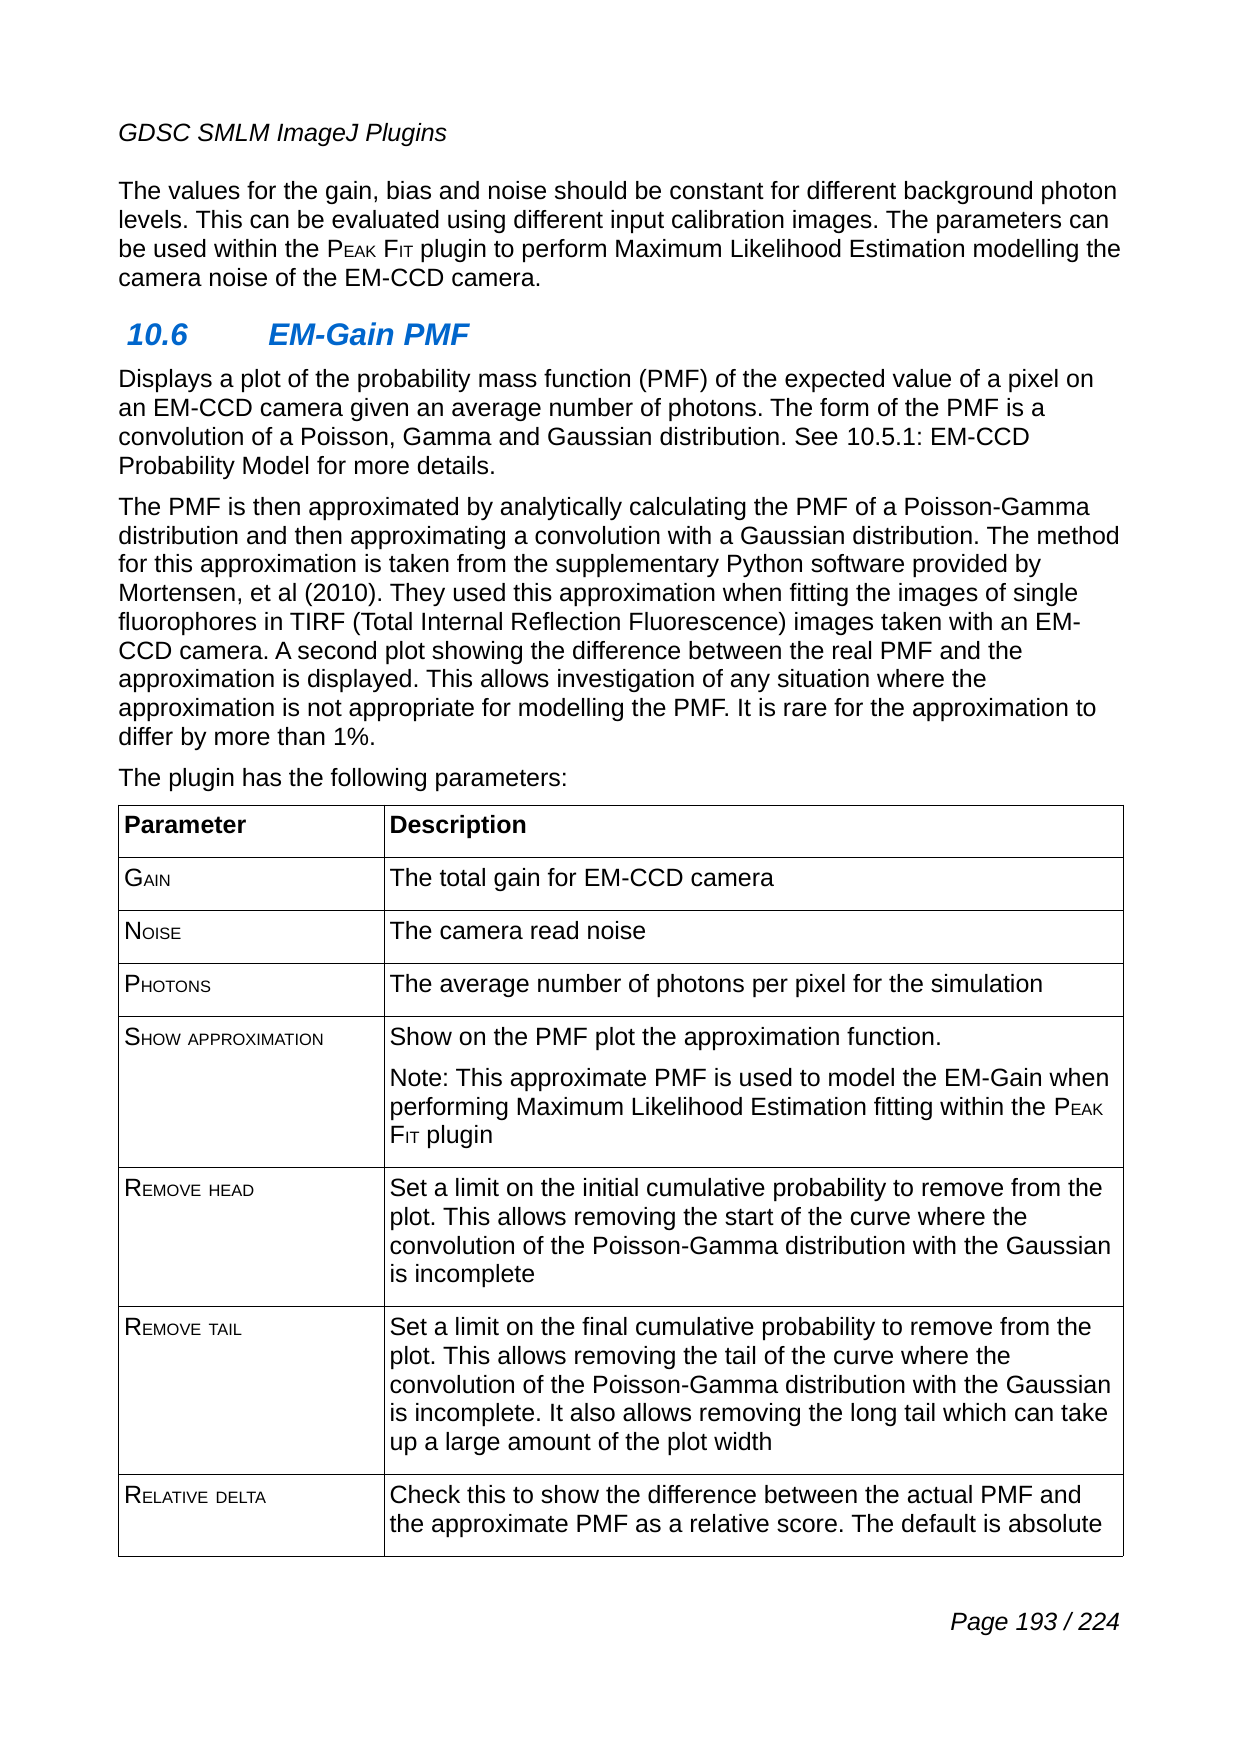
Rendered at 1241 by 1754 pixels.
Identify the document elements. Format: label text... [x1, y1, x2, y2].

table_cell Check this to show the difference between the actual PMF and the approximate PMF as a relative score. The default is absolute [385, 1475, 1123, 1556]
table_cell Set a limit on the initial cumulative probability to remove from the plot. This allows removing the start of the curve where the convolution of the Poisson-Gamma distribution with the Gaussian is incomplete [385, 1168, 1123, 1306]
table_cell Remove tail [119, 1307, 384, 1474]
table_cell Show on the PMF plot the approximation function. Note: This approximate PMF is used to model the EM-Gain when performing Maximum Likelihood Estimation fitting within the Peak Fit plugin [385, 1017, 1123, 1167]
table_cell Set a limit on the final cumulative probability to remove from the plot. This allows removing the tail of the curve where the convolution of the Poisson-Gamma distribution with the Gaussian is incomplete. It also allows removing the long tail which can take up a large amount of the plot width [385, 1307, 1123, 1474]
table_cell Remove head [119, 1168, 384, 1306]
table_cell The camera read noise [385, 911, 1123, 963]
table_cell Relative delta [119, 1475, 384, 1556]
table_header Parameter [119, 806, 384, 857]
table_cell Show approximation [119, 1017, 384, 1167]
text Displays a plot of the probability mass function (PMF) of the expected value of a pixel on an EM-CCD camera given an average number of photons. The form of the PMF is a convolution of a Poisson, Gamma and Gaussian distribution. See 10.5.1: EM-CCD Probability Model for more details. [118, 364, 1122, 479]
table_cell Photons [119, 964, 384, 1016]
table_header Description [385, 806, 1123, 857]
table_cell Gain [119, 858, 384, 910]
table_cell The average number of photons per pixel for the simulation [385, 964, 1123, 1016]
table_cell The total gain for EM-CCD camera [385, 858, 1123, 910]
subtitle EM-Gain PMF [118, 316, 1122, 352]
text The values for the gain, bias and noise should be constant for different background photon levels. This can be evaluated using different input calibration images. The parameters can be used within the Peak Fit plugin to perform Maximum Likelihood Estimation modelling the camera noise of the EM-CCD camera. [118, 176, 1122, 291]
text The PMF is then approximated by analytically calculating the PMF of a Poisson-Gamma distribution and then approximating a convolution with a Gaussian distribution. The method for this approximation is taken from the supplementary Python software provided by Mortensen, et al (2010). They used this approximation when fitting the images of single fluorophores in TIRF (Total Internal Reflection Fluorescence) images taken with an EM-CCD camera. A second plot showing the difference between the real PMF and the approximation is displayed. This allows investigation of any situation where the approximation is not appropriate for modelling the PMF. It is rare for the approximation to differ by more than 1%. [118, 492, 1122, 751]
table_cell Noise [119, 911, 384, 963]
text The plugin has the following parameters: [118, 763, 1122, 792]
